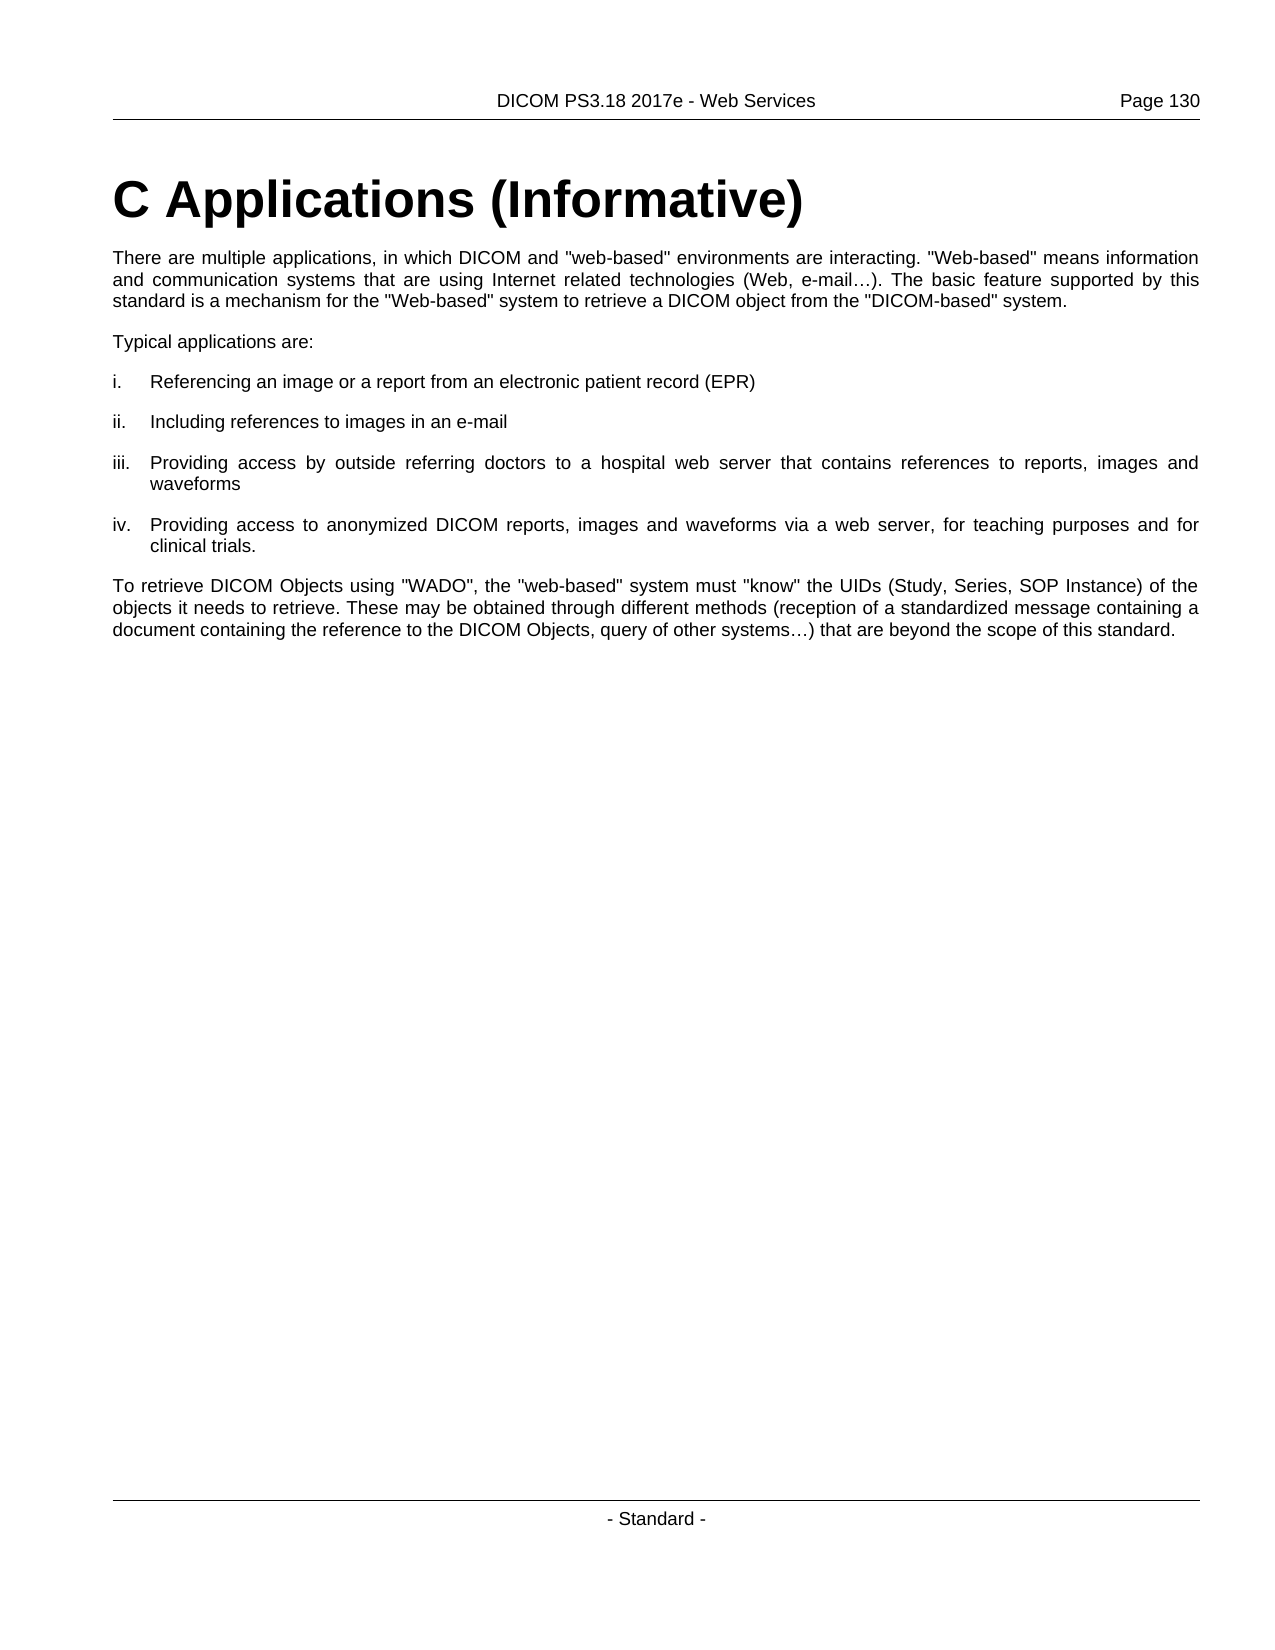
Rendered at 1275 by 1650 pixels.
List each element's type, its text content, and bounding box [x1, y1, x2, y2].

list Referencing an image or a report from an electronic patient record (EPR) [112, 371, 1200, 392]
list Including references to images in an e-mail [112, 411, 1200, 433]
text There are multiple applications, in which DICOM and "web-based" environments are interacting. "Web-based" means information and communication systems that are using Internet related technologies (Web, e-mail…). The basic feature supported by this standard is a mechanism for the "Web-based" system to retrieve a DICOM object from the "DICOM-based" system. [112, 247, 1200, 312]
list Providing access by outside referring doctors to a hospital web server that contains references to reports, images and waveforms [112, 451, 1200, 494]
text Typical applications are: [112, 331, 1200, 352]
text C Applications (Informative) [112, 169, 1200, 228]
text To retrieve DICOM Objects using "WADO", the "web-based" system must "know" the UIDs (Study, Series, SOP Instance) of the objects it needs to retrieve. These may be obtained through different methods (reception of a standardized message containing a document containing the reference to the DICOM Objects, query of other systems…) that are beyond the scope of this standard. [112, 575, 1200, 640]
list Providing access to anonymized DICOM reports, images and waveforms via a web server, for teaching purposes and for clinical trials. [112, 513, 1200, 556]
